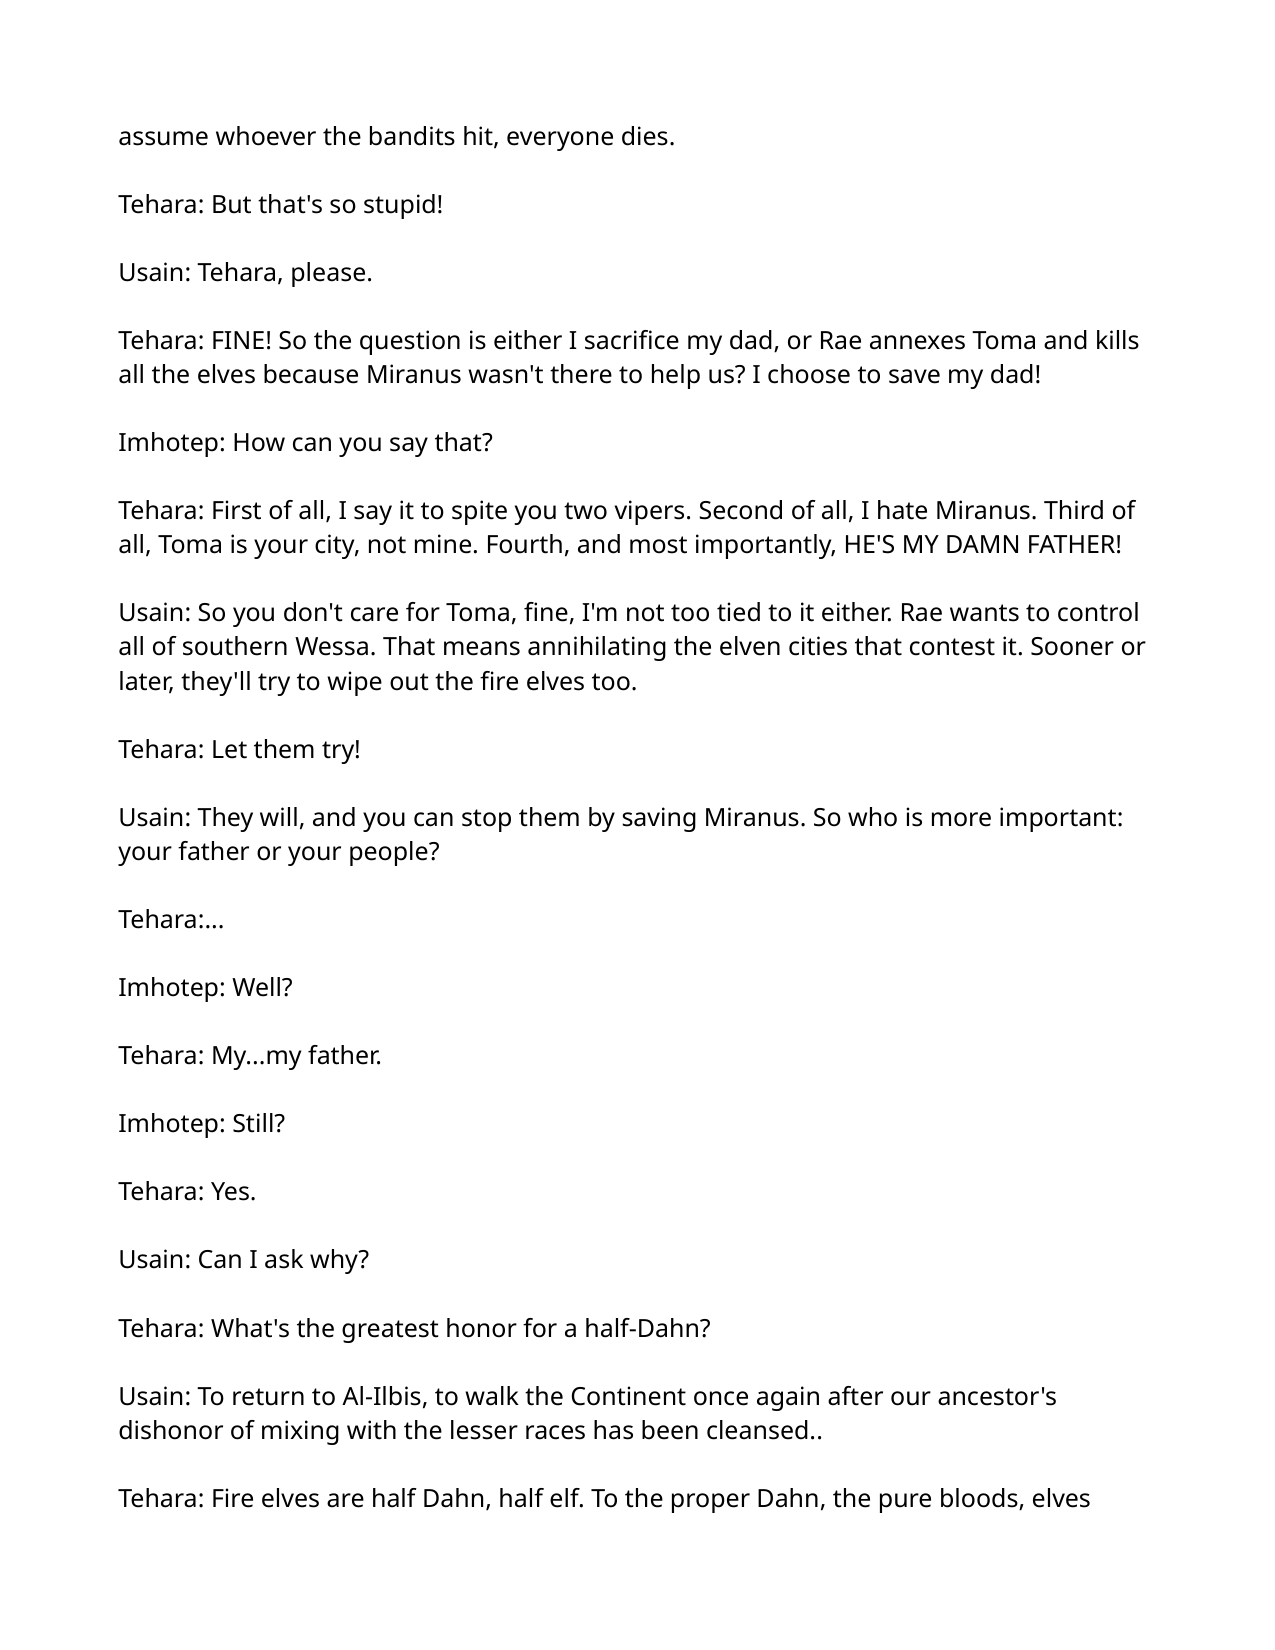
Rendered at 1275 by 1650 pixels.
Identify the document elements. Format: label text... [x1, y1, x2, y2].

text Tehara: Yes. [118, 1174, 1157, 1208]
text Usain: To return to Al-Ilbis, to walk the Continent once again after our ancestor's dishonor of mixing with the lesser races has been cleansed.. [118, 1378, 1157, 1447]
text Imhotep: How can you say that? [118, 425, 1157, 459]
text Imhotep: Well? [118, 970, 1157, 1004]
text Tehara: But that's so stupid! [118, 186, 1157, 220]
text Tehara: Fire elves are half Dahn, half elf. To the proper Dahn, the pure bloods, elves [118, 1481, 1157, 1515]
text Tehara: First of all, I say it to spite you two vipers. Second of all, I hate Miranus. Third of all, Toma is your city, not mine. Fourth, and most importantly, HE'S MY DAMN FATHER! [118, 493, 1157, 561]
text Tehara:... [118, 902, 1157, 936]
text Imhotep: Still? [118, 1106, 1157, 1140]
text assume whoever the bandits hit, everyone dies. [118, 118, 1157, 152]
text Usain: Tehara, please. [118, 254, 1157, 288]
text Tehara: What's the greatest honor for a half-Dahn? [118, 1310, 1157, 1344]
text Usain: They will, and you can stop them by saving Miranus. So who is more important: your father or your people? [118, 799, 1157, 867]
text Usain: Can I ask why? [118, 1242, 1157, 1276]
text Tehara: FINE! So the question is either I sacrifice my dad, or Rae annexes Toma and kills all the elves because Miranus wasn't there to help us? I choose to save my dad! [118, 322, 1157, 391]
text Usain: So you don't care for Toma, fine, I'm not too tied to it either. Rae wants to control all of southern Wessa. That means annihilating the elven cities that contest it. Sooner or later, they'll try to wipe out the fire elves too. [118, 595, 1157, 697]
text Tehara: Let them try! [118, 731, 1157, 765]
text Tehara: My...my father. [118, 1038, 1157, 1072]
